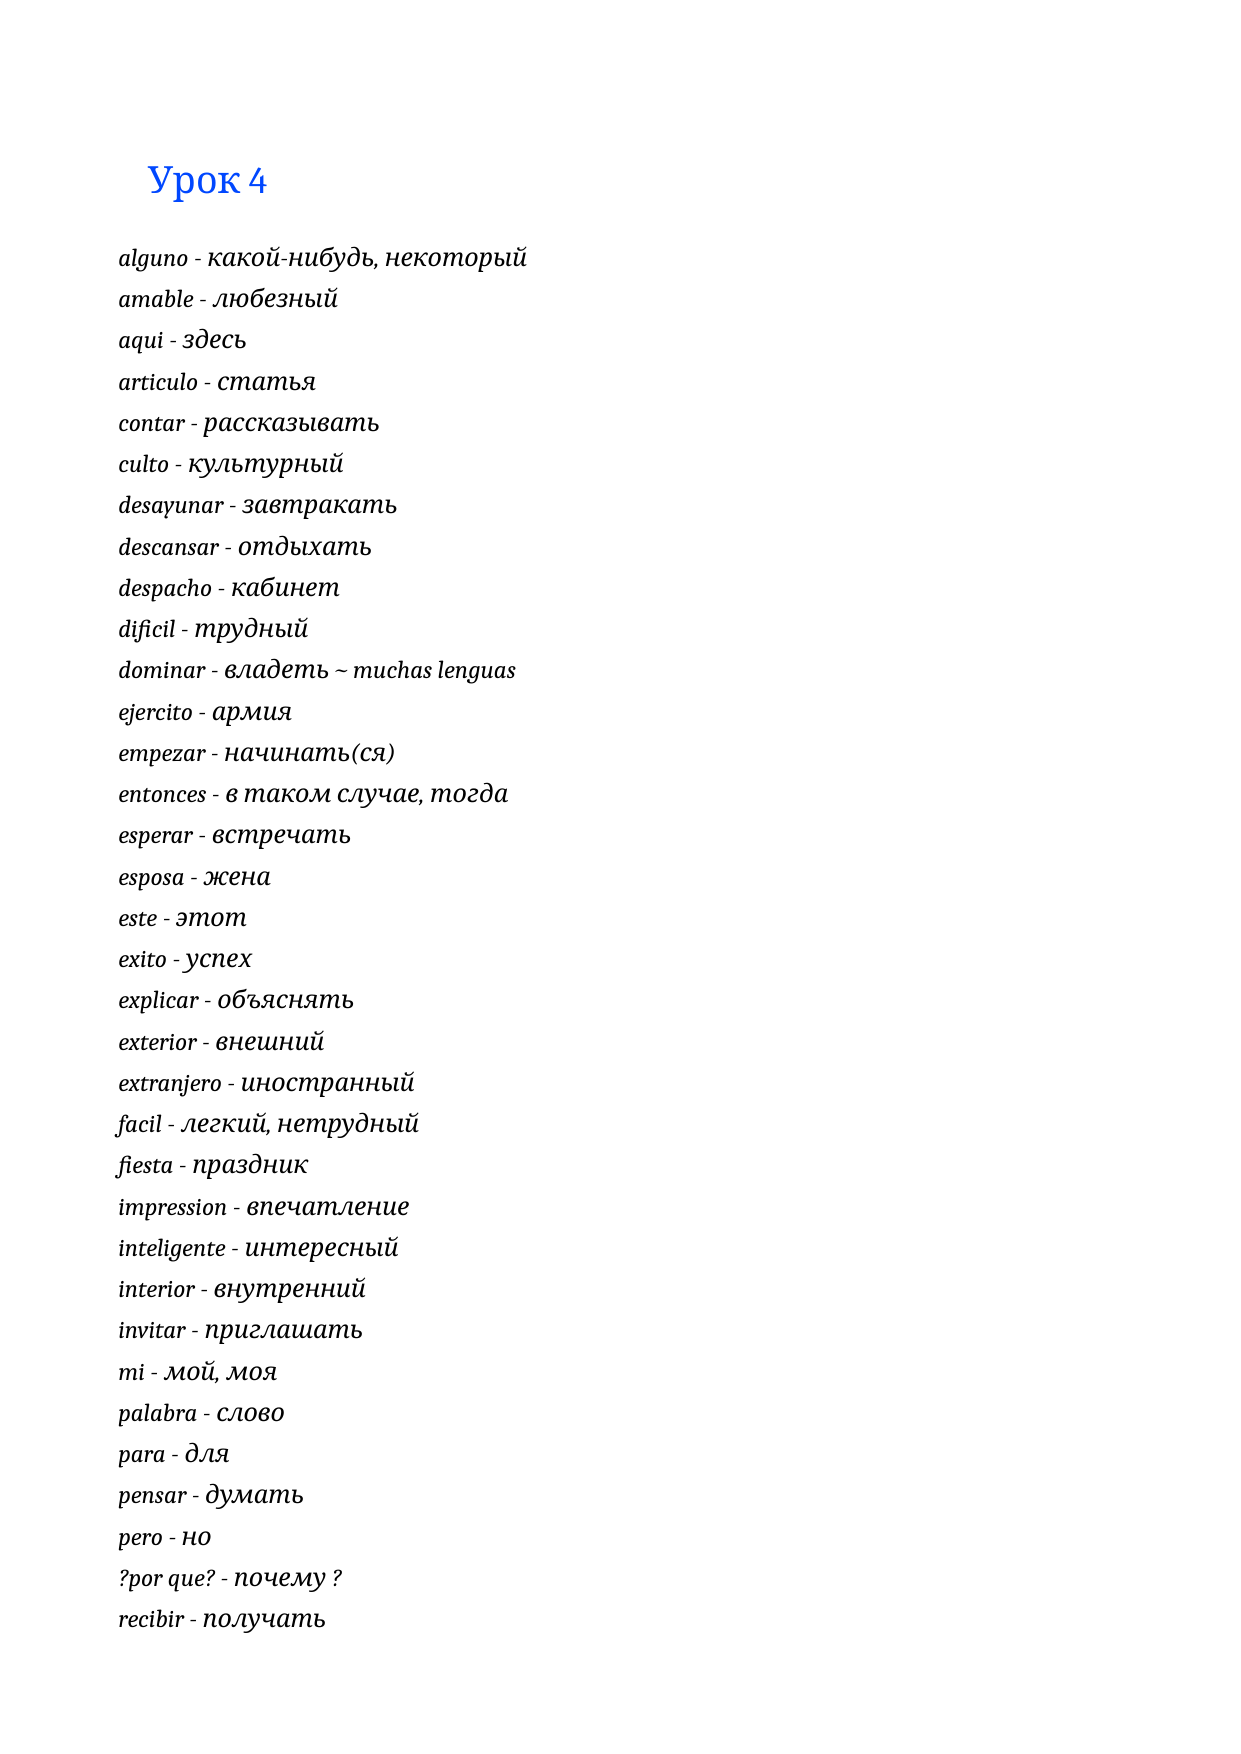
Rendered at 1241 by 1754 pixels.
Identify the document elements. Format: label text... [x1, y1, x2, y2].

text mi - мой, моя [118, 1357, 1122, 1386]
text facil - легкий, нетрудный [118, 1110, 1122, 1139]
text ?por que? - почему ? [118, 1564, 1122, 1592]
text invitar - приглашать [118, 1316, 1122, 1345]
text este - этот [118, 904, 1122, 932]
text despacho - кабинет [118, 574, 1122, 602]
text inteligente - интересный [118, 1234, 1122, 1262]
text exito - успех [118, 945, 1122, 974]
text palabra - слово [118, 1399, 1122, 1427]
text pensar - думать [118, 1481, 1122, 1510]
text esperar - встречать [118, 821, 1122, 850]
text Урок 4 [148, 159, 1122, 202]
text esposa - жена [118, 862, 1122, 891]
text explicar - объяснять [118, 986, 1122, 1015]
text alguno - какой-нибудь, некоторый [118, 244, 1122, 272]
text recibir - получать [118, 1605, 1122, 1634]
text pero - но [118, 1522, 1122, 1551]
text entonces - в таком случае, тогда [118, 780, 1122, 809]
text culto - культурный [118, 450, 1122, 479]
text fiesta - праздник [118, 1151, 1122, 1180]
text dominar - владеть ~ muchas lenguas [118, 656, 1122, 685]
text articulo - статья [118, 367, 1122, 396]
text dificil - трудный [118, 615, 1122, 644]
text descansar - отдыхать [118, 532, 1122, 561]
text para - для [118, 1440, 1122, 1469]
text extranjero - иностранный [118, 1069, 1122, 1097]
text interior - внутренний [118, 1275, 1122, 1304]
text exterior - внешний [118, 1027, 1122, 1056]
text aqui - здесь [118, 326, 1122, 355]
text impression - впечатление [118, 1192, 1122, 1221]
text empezar - начинать(ся) [118, 739, 1122, 767]
text amable - любезный [118, 285, 1122, 314]
text ejercito - армия [118, 697, 1122, 726]
text desayunar - завтракать [118, 491, 1122, 520]
text contar - рассказывать [118, 409, 1122, 437]
